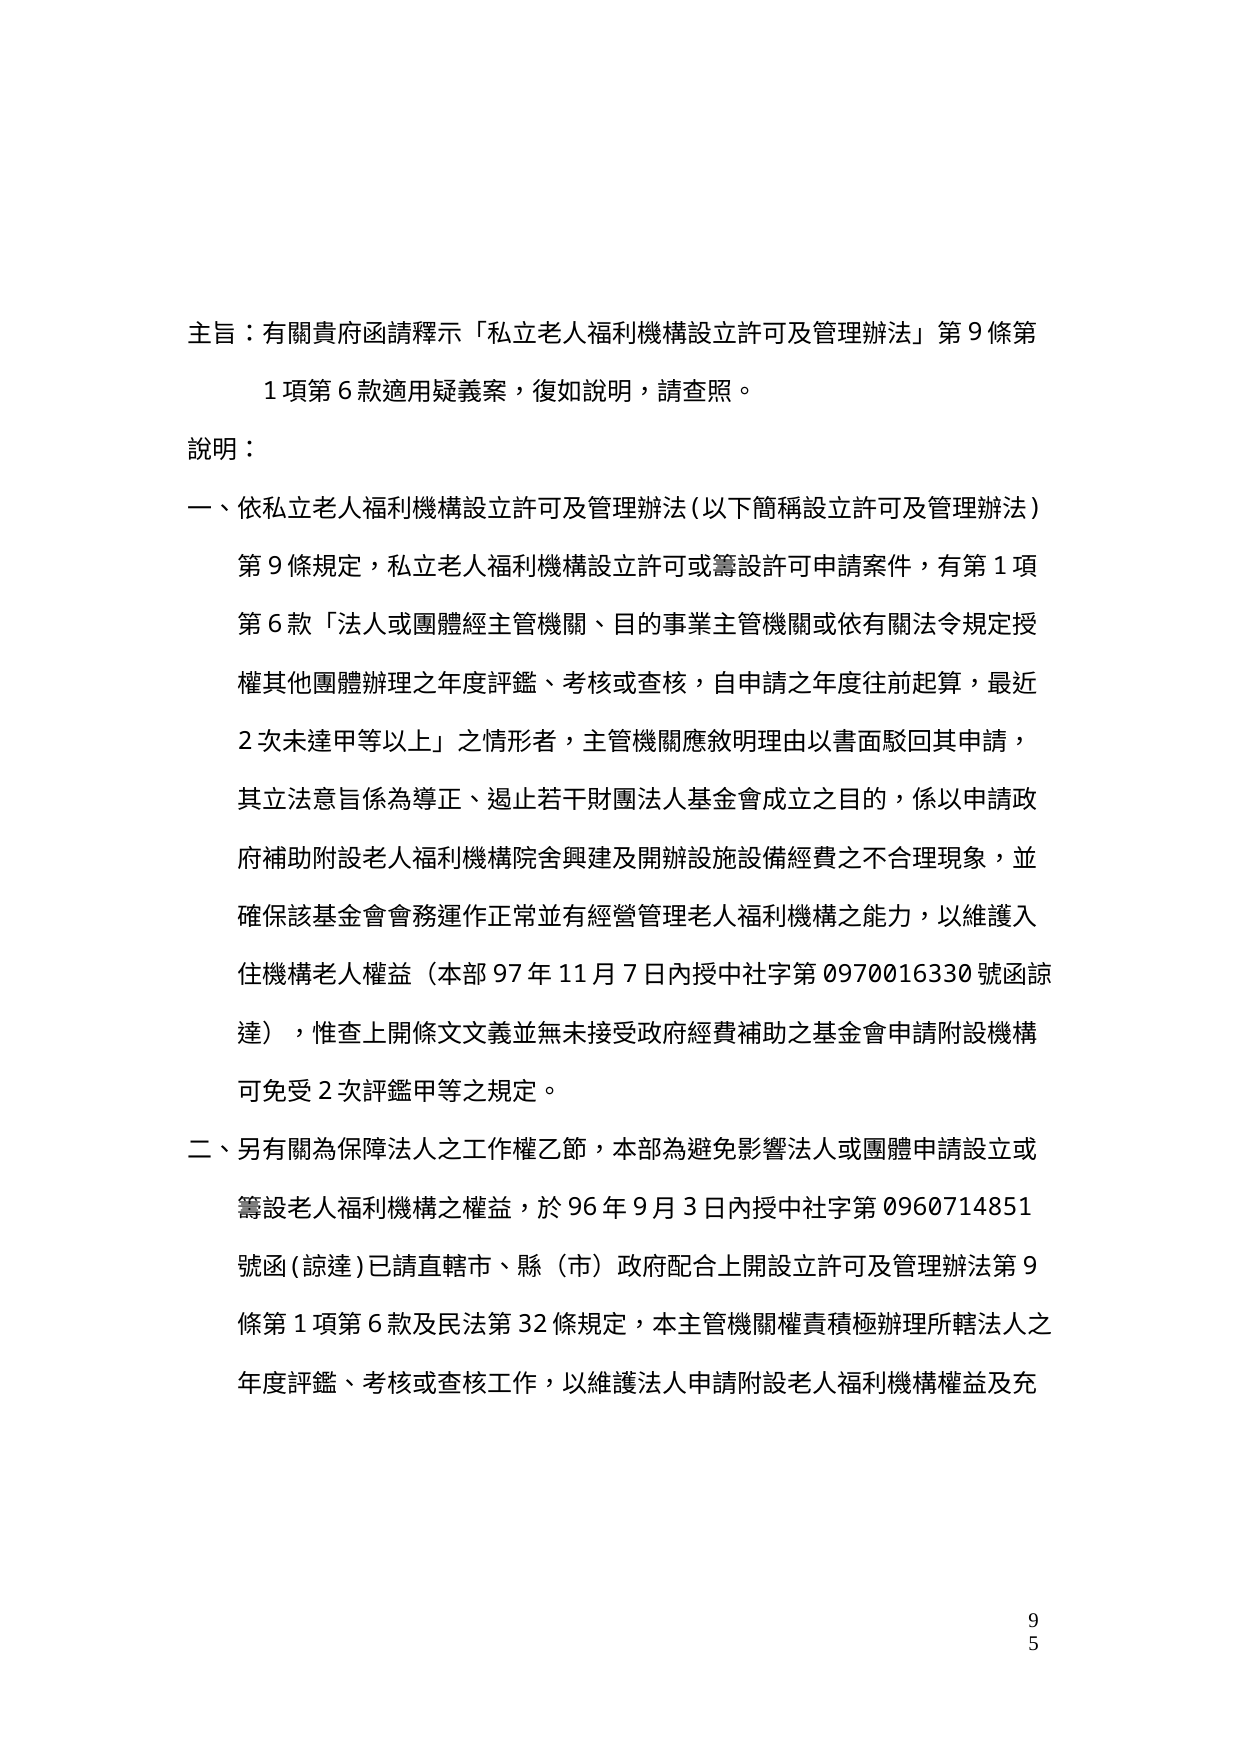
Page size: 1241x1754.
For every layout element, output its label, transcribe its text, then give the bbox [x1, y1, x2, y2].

text 二、另有關為保障法人之工作權乙節，本部為避免影響法人或團體申請設立或籌設老人福利機構之權益，於96年9月3日內授中社字第0960714851號函(諒達)已請直轄市、縣（市）政府配合上開設立許可及管理辦法第9條第1項第6款及民法第32條規定，本主管機關權責積極辦理所轄法人之年度評鑑、考核或查核工作，以維護法人申請附設老人福利機構權益及充 [187, 1108, 1053, 1400]
text 說明： [187, 408, 1053, 467]
text 主旨：有關貴府函請釋示「私立老人福利機構設立許可及管理辦法」第9條第1項第6款適用疑義案，復如說明，請查照。 [187, 292, 1053, 408]
text 一、依私立老人福利機構設立許可及管理辦法(以下簡稱設立許可及管理辦法)第9條規定，私立老人福利機構設立許可或籌設許可申請案件，有第1項第6款「法人或團體經主管機關、目的事業主管機關或依有關法令規定授權其他團體辦理之年度評鑑、考核或查核，自申請之年度往前起算，最近2次未達甲等以上」之情形者，主管機關應敘明理由以書面駁回其申請，其立法意旨係為導正、遏止若干財團法人基金會成立之目的，係以申請政府補助附設老人福利機構院舍興建及開辦設施設備經費之不合理現象，並確保該基金會會務運作正常並有經營管理老人福利機構之能力，以維護入住機構老人權益（本部97年11月7日內授中社字第0970016330號函諒達），惟查上開條文文義並無未接受政府經費補助之基金會申請附設機構可免受2次評鑑甲等之規定。 [187, 467, 1053, 1108]
